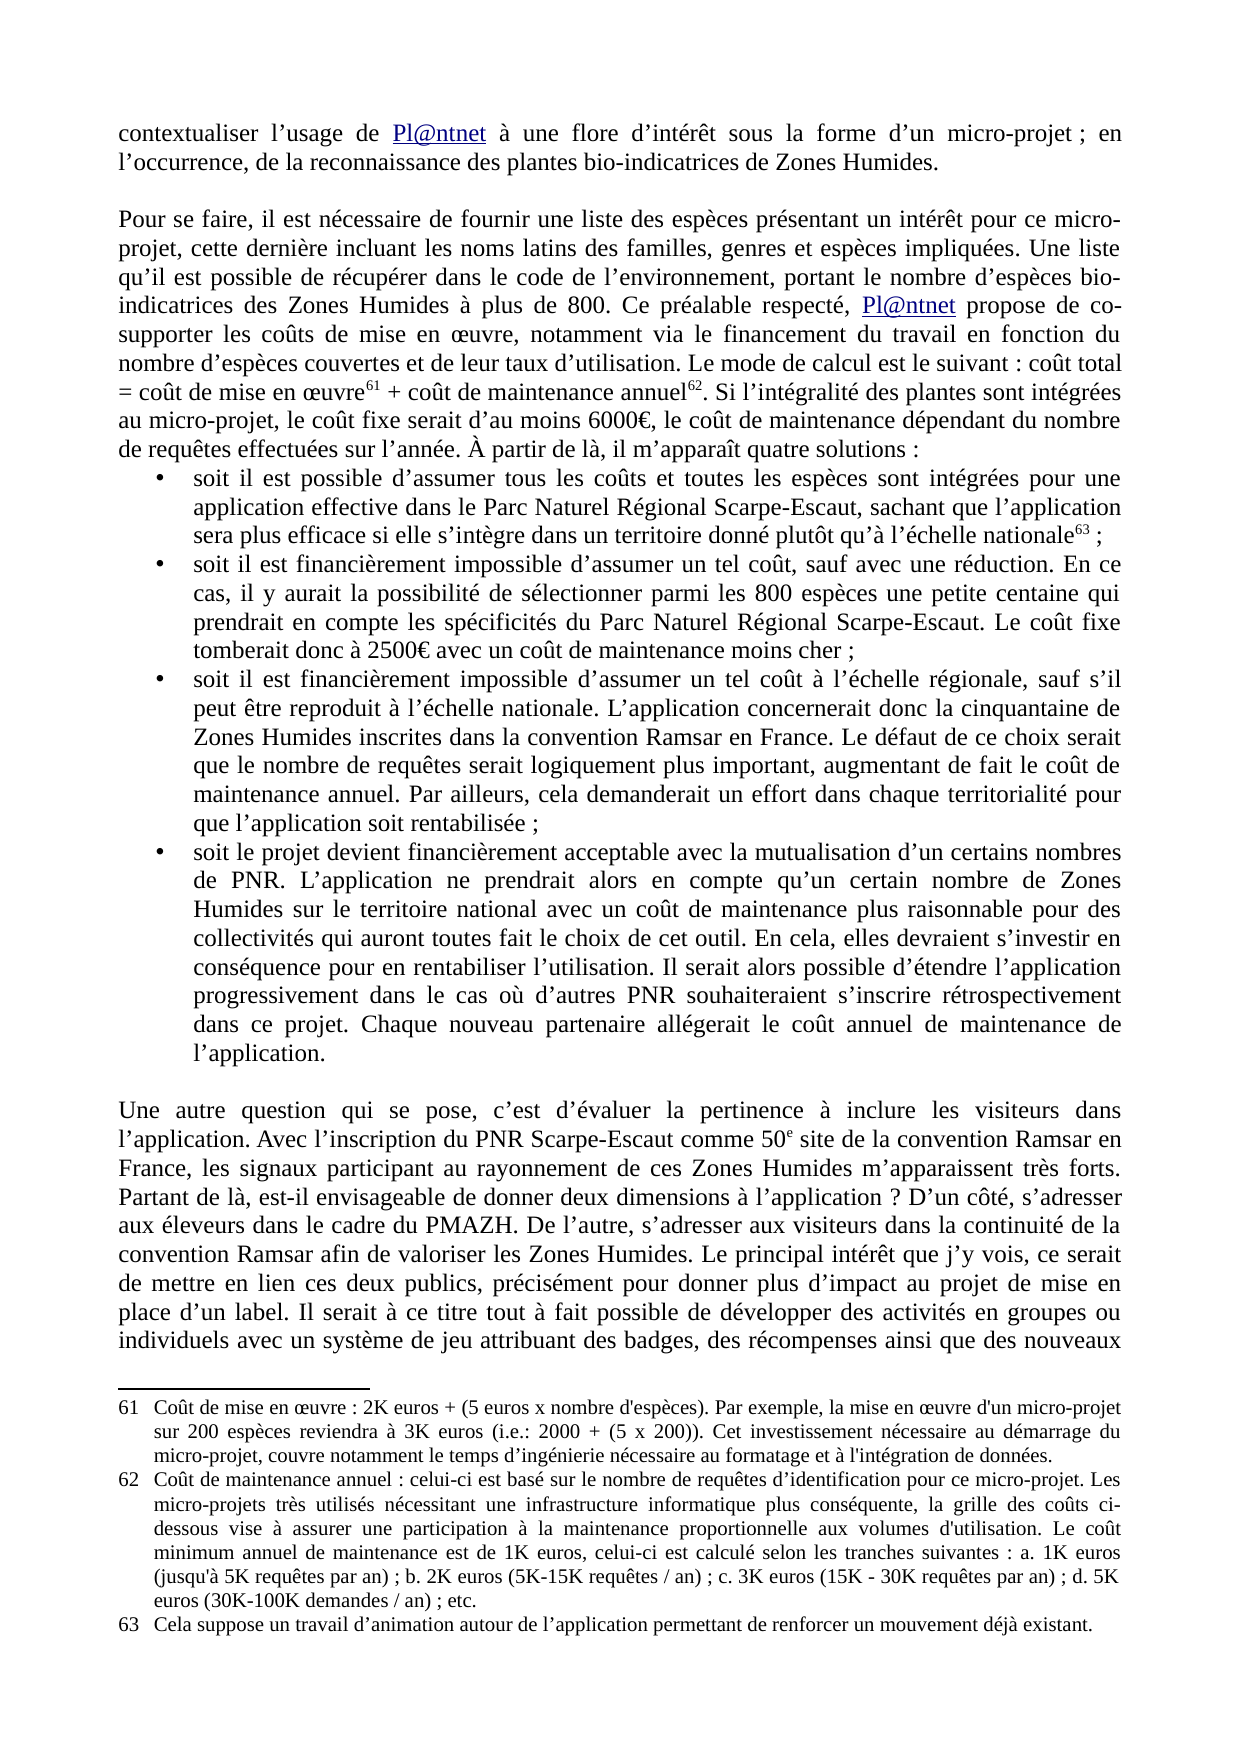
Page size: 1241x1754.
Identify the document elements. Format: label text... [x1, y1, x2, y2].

list soit il est financièrement impossible d’assumer un tel coût, sauf avec une réduction. En ce cas, il y aurait la possibilité de sélectionner parmi les 800 espèces une petite centaine qui prendrait en compte les spécificités du Parc Naturel Régional Scarpe-Escaut. Le coût fixe tomberait donc à 2500€ avec un coût de maintenance moins cher ; [156, 549, 1122, 664]
list soit il est financièrement impossible d’assumer un tel coût à l’échelle régionale, sauf s’il peut être reproduit à l’échelle nationale. L’application concernerait donc la cinquantaine de Zones Humides inscrites dans la convention Ramsar en France. Le défaut de ce choix serait que le nombre de requêtes serait logiquement plus important, augmentant de fait le coût de maintenance annuel. Par ailleurs, cela demanderait un effort dans chaque territorialité pour que l’application soit rentabilisée ; [156, 664, 1122, 837]
list soit il est possible d’assumer tous les coûts et toutes les espèces sont intégrées pour une application effective dans le Parc Naturel Régional Scarpe-Escaut, sachant que l’application sera plus efficace si elle s’intègre dans un territoire donné plutôt qu’à l’échelle nationale ; [156, 463, 1122, 549]
text Coût de maintenance annuel : celui-ci est basé sur le nombre de requêtes d’identification pour ce micro-projet. Les micro-projets très utilisés nécessitant une infrastructure informatique plus conséquente, la grille des coûts ci-dessous vise à assurer une participation à la maintenance proportionnelle aux volumes d'utilisation. Le coût minimum annuel de maintenance est de 1K euros, celui-ci est calculé selon les tranches suivantes : a. 1K euros (jusqu'à 5K requêtes par an) ; b. 2K euros (5K-15K requêtes / an) ; c. 3K euros (15K - 30K requêtes par an) ; d. 5K euros (30K-100K demandes / an) ; etc. [118, 1467, 1122, 1612]
list soit le projet devient financièrement acceptable avec la mutualisation d’un certains nombres de PNR. L’application ne prendrait alors en compte qu’un certain nombre de Zones Humides sur le territoire national avec un coût de maintenance plus raisonnable pour des collectivités qui auront toutes fait le choix de cet outil. En cela, elles devraient s’investir en conséquence pour en rentabiliser l’utilisation. Il serait alors possible d’étendre l’application progressivement dans le cas où d’autres PNR souhaiteraient s’inscrire rétrospectivement dans ce projet. Chaque nouveau partenaire allégerait le coût annuel de maintenance de l’application. [156, 837, 1122, 1067]
list Cela suppose un travail d’animation autour de l’application permettant de renforcer un mouvement déjà existant. [118, 1612, 1122, 1636]
text Pour se faire, il est nécessaire de fournir une liste des espèces présentant un intérêt pour ce micro-projet, cette dernière incluant les noms latins des familles, genres et espèces impliquées. Une liste qu’il est possible de récupérer dans le code de l’environnement, portant le nombre d’espèces bio-indicatrices des Zones Humides à plus de 800. Ce préalable respecté, Pl@ntnet propose de co-supporter les coûts de mise en œuvre, notamment via le financement du travail en fonction du nombre d’espèces couvertes et de leur taux d’utilisation. Le mode de calcul est le suivant : coût total = coût de mise en œuvre + coût de maintenance annuel. Si l’intégralité des plantes sont intégrées au micro-projet, le coût fixe serait d’au moins 6000€, le coût de maintenance dépendant du nombre de requêtes effectuées sur l’année. À partir de là, il m’apparaît quatre solutions : [118, 204, 1122, 463]
text Une autre question qui se pose, c’est d’évaluer la pertinence à inclure les visiteurs dans l’application. Avec l’inscription du PNR Scarpe-Escaut comme 50e site de la convention Ramsar en France, les signaux participant au rayonnement de ces Zones Humides m’apparaissent très forts. Partant de là, est-il envisageable de donner deux dimensions à l’application ? D’un côté, s’adresser aux éleveurs dans le cadre du PMAZH. De l’autre, s’adresser aux visiteurs dans la continuité de la convention Ramsar afin de valoriser les Zones Humides. Le principal intérêt que j’y vois, ce serait de mettre en lien ces deux publics, précisément pour donner plus d’impact au projet de mise en place d’un label. Il serait à ce titre tout à fait possible de développer des activités en groupes ou individuels avec un système de jeu attribuant des badges, des récompenses ainsi que des nouveaux [118, 1096, 1122, 1354]
text contextualiser l’usage de Pl@ntnet à une flore d’intérêt sous la forme d’un micro-projet ; en l’occurrence, de la reconnaissance des plantes bio-indicatrices de Zones Humides. [118, 118, 1122, 176]
text Coût de mise en œuvre : 2K euros + (5 euros x nombre d'espèces). Par exemple, la mise en œuvre d'un micro-projet sur 200 espèces reviendra à 3K euros (i.e.: 2000 + (5 x 200)). Cet investissement nécessaire au démarrage du micro-projet, couvre notamment le temps d’ingénierie nécessaire au formatage et à l'intégration de données. [118, 1395, 1122, 1467]
